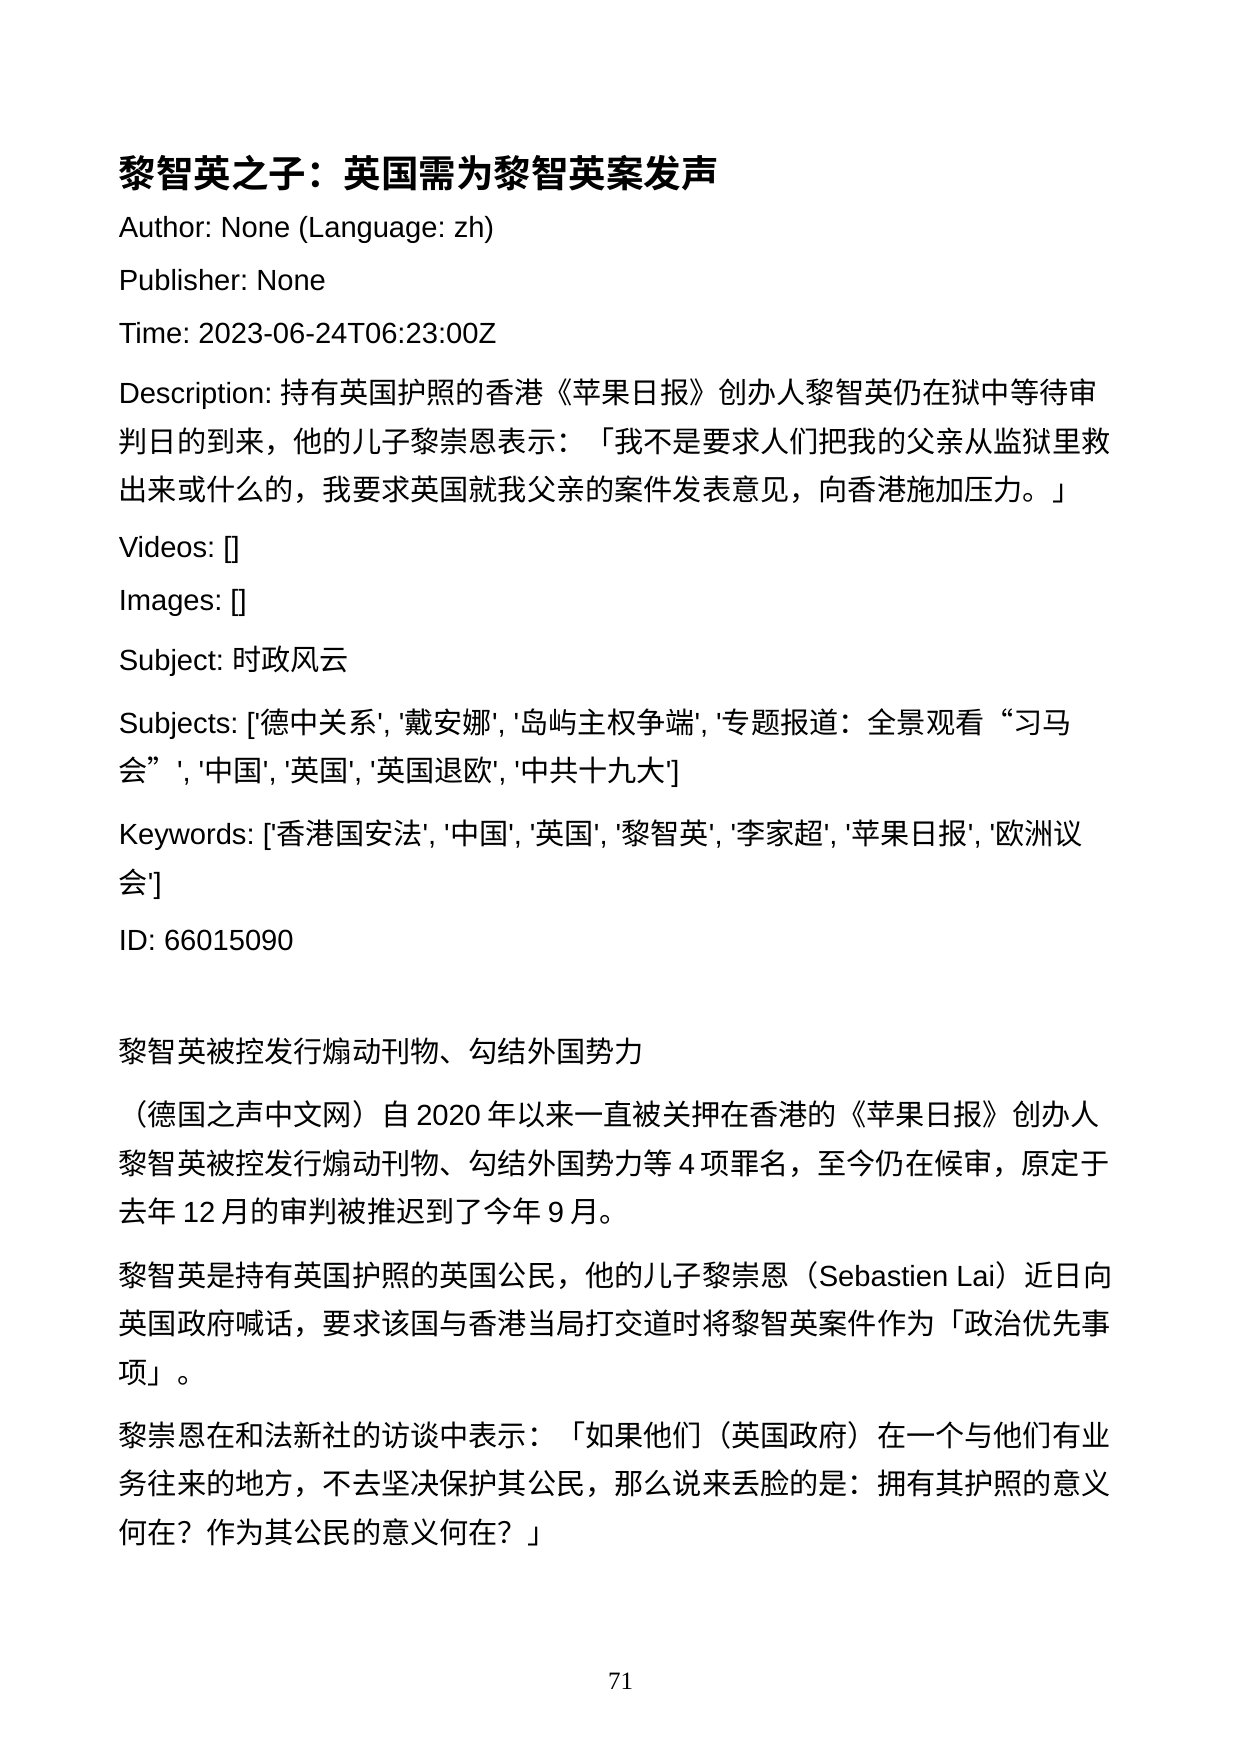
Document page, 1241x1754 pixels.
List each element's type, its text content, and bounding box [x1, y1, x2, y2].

text Videos: [] [118, 530, 1122, 563]
text 黎智英被控发行煽动刊物、勾结外国势力 [118, 1029, 1122, 1071]
text （德国之声中文网）自2020年以来一直被关押在香港的《苹果日报》创办人黎智英被控发行煽动刊物、勾结外国势力等4项罪名，至今仍在候审，原定于去年12月的审判被推迟到了今年9月。 [118, 1092, 1122, 1231]
text Subjects: ['德中关系', '戴安娜', '岛屿主权争端', '专题报道：全景观看“习马会”', '中国', '英国', '英国退欧', '中共十九大'] [118, 699, 1122, 790]
text Keywords: ['香港国安法', '中国', '英国', '黎智英', '李家超', '苹果日报', '欧洲议会'] [118, 811, 1122, 902]
text Time: 2023-06-24T06:23:00Z [118, 317, 1122, 350]
text Description: 持有英国护照的香港《苹果日报》创办人黎智英仍在狱中等待审判日的到来，他的儿子黎崇恩表示：「我不是要求人们把我的父亲从监狱里救出来或什么的，我要求英国就我父亲的案件发表意见，向香港施加压力。」 [118, 370, 1122, 509]
text Subject: 时政风云 [118, 636, 1122, 678]
subtitle 黎智英之子：英国需为黎智英案发声 [118, 143, 1122, 198]
text Author: None (Language: zh) [118, 210, 1122, 244]
text ID: 66015090 [118, 923, 1122, 956]
text Images: [] [118, 583, 1122, 617]
text 黎智英是持有英国护照的英国公民，他的儿子黎崇恩（Sebastien Lai）近日向英国政府喊话，要求该国与香港当局打交道时将黎智英案件作为「政治优先事项」。 [118, 1252, 1122, 1392]
text Publisher: None [118, 263, 1122, 297]
text 黎崇恩在和法新社的访谈中表示：「如果他们（英国政府）在一个与他们有业务往来的地方，不去坚决保护其公民，那么说来丢脸的是：拥有其护照的意义何在？作为其公民的意义何在？」 [118, 1412, 1122, 1552]
